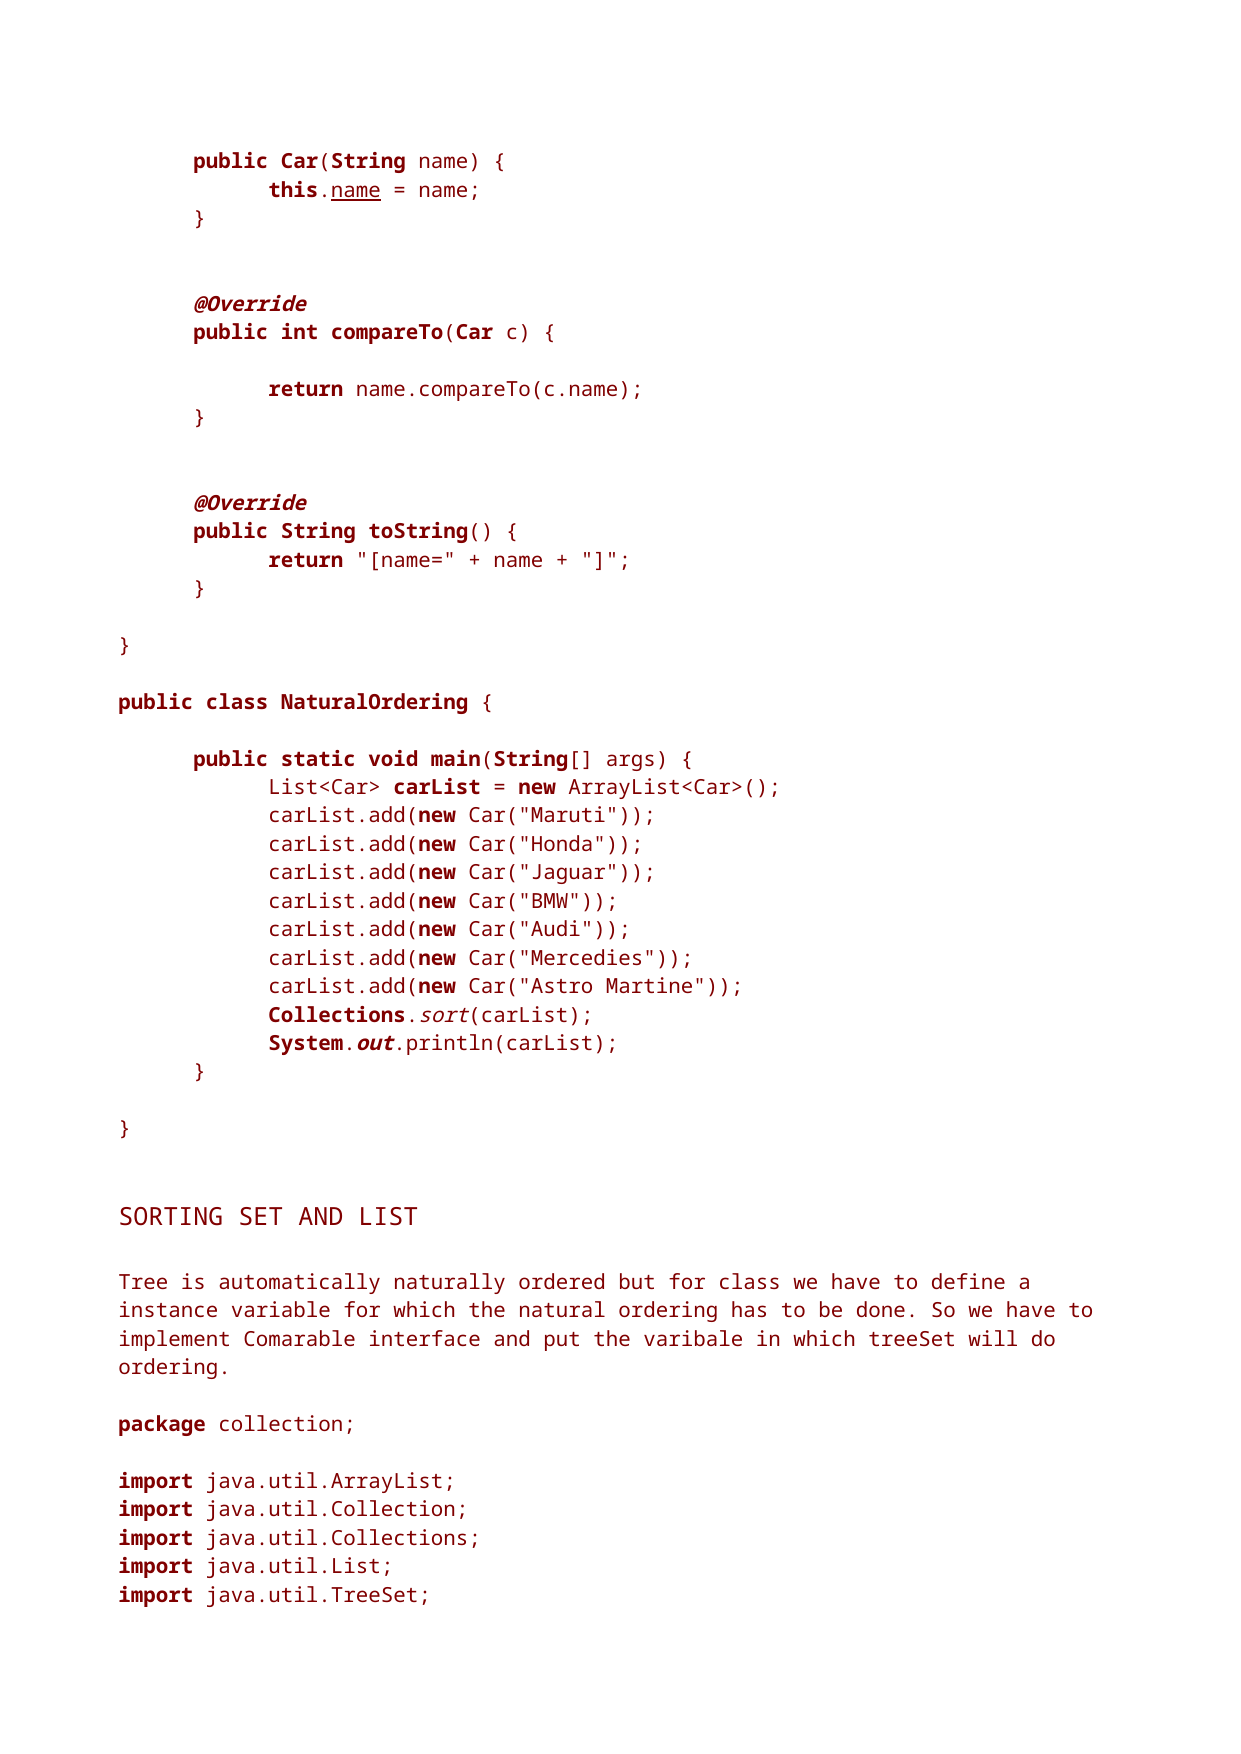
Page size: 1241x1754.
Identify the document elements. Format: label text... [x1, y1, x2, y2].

text carList.add(new Car("Jaguar")); [118, 857, 1122, 886]
text import java.util.TreeSet; [118, 1580, 1122, 1608]
text import java.util.Collection; [118, 1494, 1122, 1523]
text carList.add(new Car("BMW")); [118, 886, 1122, 914]
text carList.add(new Car("Mercedies")); [118, 943, 1122, 971]
text import java.util.ArrayList; [118, 1466, 1122, 1494]
text carList.add(new Car("Maruti")); [118, 801, 1122, 829]
text System.out.println(carList); [118, 1028, 1122, 1057]
text } [118, 203, 1122, 232]
text package collection; [118, 1409, 1122, 1437]
text } [118, 1113, 1122, 1142]
text import java.util.List; [118, 1551, 1122, 1580]
text carList.add(new Car("Audi")); [118, 914, 1122, 943]
text this.name = name; [118, 175, 1122, 203]
text import java.util.Collections; [118, 1523, 1122, 1551]
text return "[name=" + name + "]"; [118, 545, 1122, 573]
text @Override [118, 488, 1122, 516]
text SORTING SET AND LIST [118, 1199, 1122, 1233]
text public static void main(String[] args) { [118, 744, 1122, 772]
text } [118, 1057, 1122, 1085]
text public class NaturalOrdering { [118, 687, 1122, 715]
text return name.compareTo(c.name); [118, 374, 1122, 402]
text } [118, 402, 1122, 431]
text public String toString() { [118, 516, 1122, 545]
text } [118, 573, 1122, 602]
text @Override [118, 289, 1122, 317]
text Tree is automatically naturally ordered but for class we have to define a instance variable for which the natural ordering has to be done. So we have to implement Comarable interface and put the varibale in which treeSet will do ordering. [118, 1267, 1122, 1381]
text } [118, 630, 1122, 658]
text List<Car> carList = new ArrayList<Car>(); [118, 772, 1122, 801]
text public int compareTo(Car c) { [118, 317, 1122, 346]
text public Car(String name) { [118, 147, 1122, 175]
text carList.add(new Car("Astro Martine")); [118, 971, 1122, 1000]
text carList.add(new Car("Honda")); [118, 829, 1122, 857]
text Collections.sort(carList); [118, 1000, 1122, 1028]
